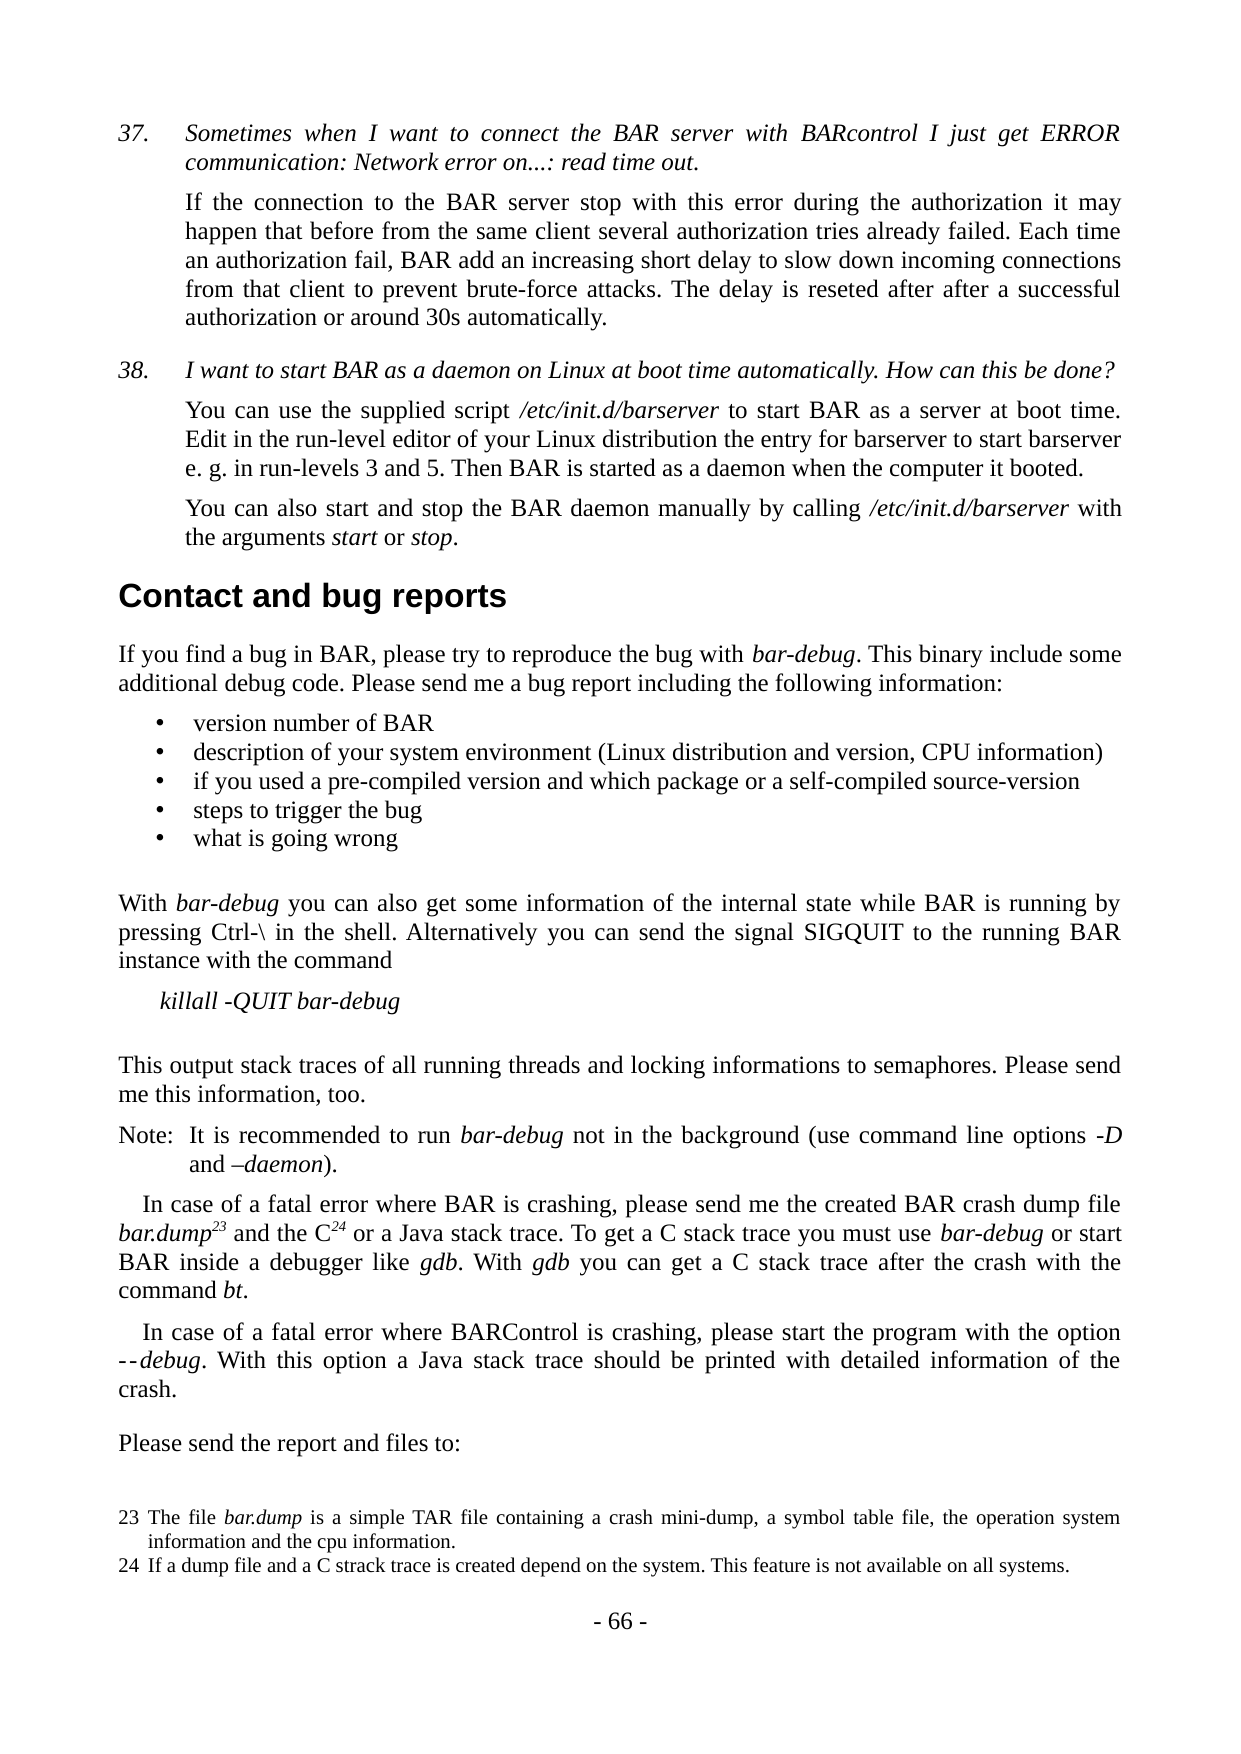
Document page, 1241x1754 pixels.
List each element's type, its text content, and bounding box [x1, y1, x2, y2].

text The file bar.dump is a simple TAR file containing a crash mini-dump, a symbol table file, the operation system information and the cpu information. [118, 1505, 1122, 1553]
text If you find a bug in BAR, please try to reproduce the bug with bar-debug. This binary include some additional debug code. Please send me a bug report including the following information: [118, 639, 1122, 696]
list what is going wrong [156, 823, 1122, 852]
text If the connection to the BAR server stop with this error during the authorization it may happen that before from the same client several authorization tries already failed. Each time an authorization fail, BAR add an increasing short delay to slow down incoming connections from that client to prevent brute-force attacks. The delay is reseted after after a successful authorization or around 30s automatically. [185, 187, 1122, 331]
list I want to start BAR as a daemon on Linux at boot time automatically. How can this be done? [118, 355, 1122, 383]
text Please send the report and files to: [118, 1428, 1122, 1456]
text With bar-debug you can also get some information of the internal state while BAR is running by pressing Ctrl-\ in the shell. Alternatively you can send the signal SIGQUIT to the running BAR instance with the command [118, 888, 1122, 974]
text You can also start and stop the BAR daemon manually by calling /etc/init.d/barserver with the arguments start or stop. [185, 493, 1122, 551]
text In case of a fatal error where BAR is crashing, please send me the created BAR crash dump file bar.dump and the C or a Java stack trace. To get a C stack trace you must use bar-debug or start BAR inside a debugger like gdb. With gdb you can get a C stack trace after the crash with the command bt. [118, 1189, 1122, 1304]
text You can use the supplied script /etc/init.d/barserver to start BAR as a server at boot time. Edit in the run-level editor of your Linux distribution the entry for barserver to start barserver e. g. in run-levels 3 and 5. Then BAR is started as a daemon when the computer it booted. [185, 395, 1122, 482]
subtitle Contact and bug reports [118, 576, 1122, 614]
list version number of BAR [156, 708, 1122, 737]
text Note: It is recommended to run bar-debug not in the background (use command line options -D and –daemon). [118, 1120, 1122, 1177]
text This output stack traces of all running threads and locking informations to semaphores. Please send me this information, too. [118, 1050, 1122, 1108]
list if you used a pre-compiled version and which package or a self-compiled source-version [156, 766, 1122, 795]
text In case of a fatal error where BARControl is crashing, please start the program with the option ‑‑debug. With this option a Java stack trace should be printed with detailed information of the crash. [118, 1317, 1122, 1403]
list Sometimes when I want to connect the BAR server with BARcontrol I just get ERROR communication: Network error on...: read time out. [118, 118, 1122, 176]
text If a dump file and a C strack trace is created depend on the system. This feature is not available on all systems. [118, 1553, 1122, 1577]
text killall -QUIT bar-debug [159, 986, 1122, 1015]
list description of your system environment (Linux distribution and version, CPU information) [156, 737, 1122, 766]
list steps to trigger the bug [156, 795, 1122, 823]
